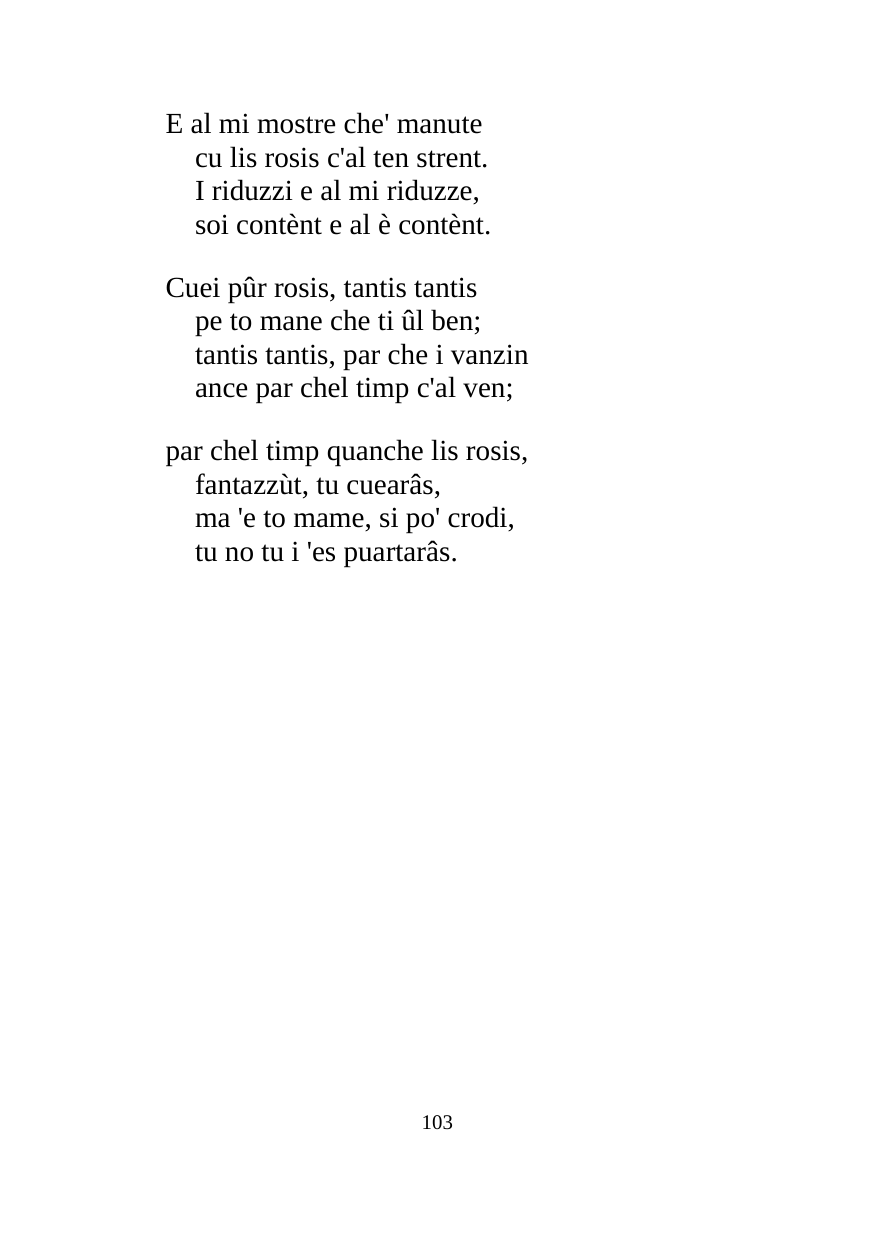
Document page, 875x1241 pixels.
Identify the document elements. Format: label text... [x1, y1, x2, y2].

text par chel timp quanche lis rosis, fantazzùt, tu cuearâs, ma 'e to mame, si po' crodi, tu no tu i 'es puartarâs. [165, 433, 768, 568]
text Cuei pûr rosis, tantis tantis pe to mane che ti ûl ben; tantis tantis, par che i vanzin ance par chel timp c'al ven; [165, 270, 768, 404]
text E al mi mostre che' manute cu lis rosis c'al ten strent. I riduzzi e al mi riduzze, soi contènt e al è contènt. [165, 106, 768, 240]
